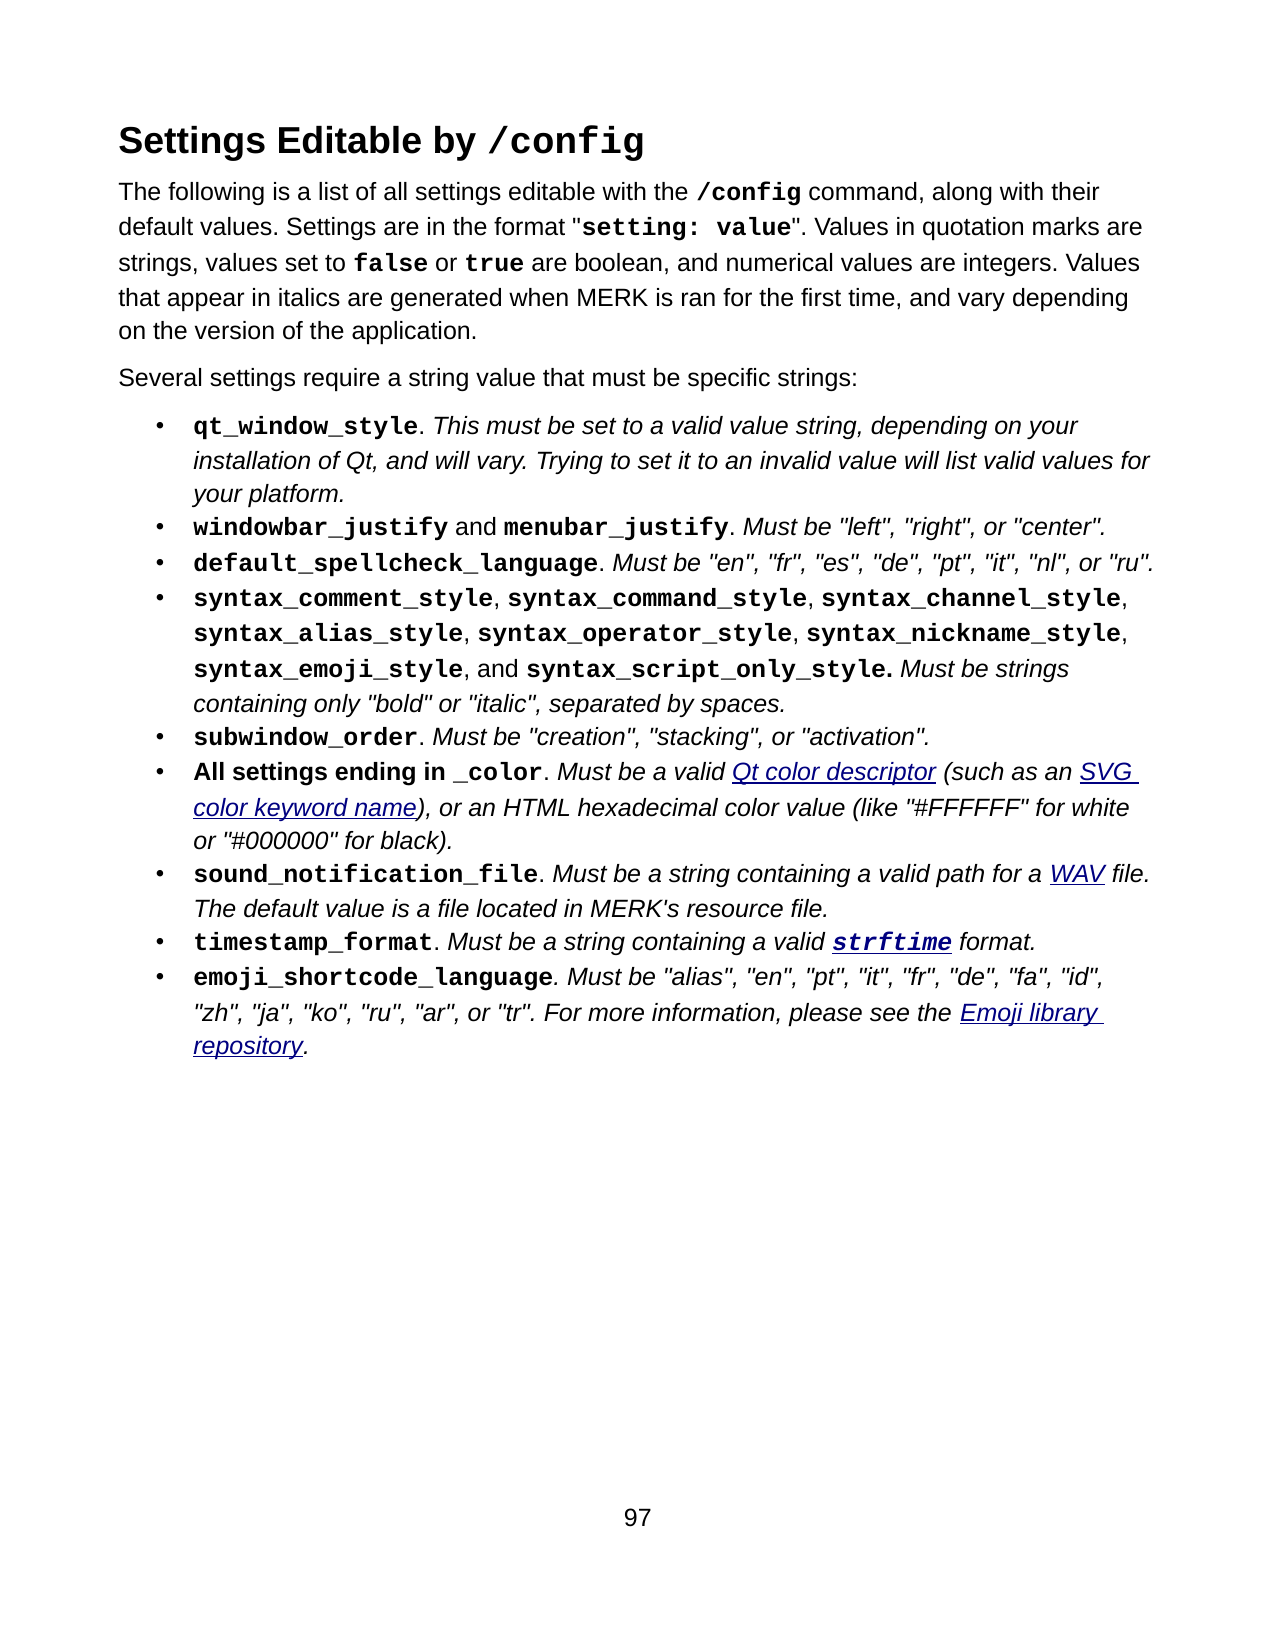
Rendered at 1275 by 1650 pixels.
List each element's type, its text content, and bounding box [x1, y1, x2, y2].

list windowbar_justify and menubar_justify. Must be "left", "right", or "center". [156, 512, 1157, 543]
list qt_window_style. This must be set to a valid value string, depending on your installation of Qt, and will vary. Trying to set it to an invalid value will list valid values for your platform. [156, 411, 1157, 508]
list timestamp_format. Must be a string containing a valid strftime format. [156, 927, 1157, 958]
list syntax_comment_style, syntax_command_style, syntax_channel_style, syntax_alias_style, syntax_operator_style, syntax_nickname_style, syntax_emoji_style, and syntax_script_only_style. Must be strings containing only "bold" or "italic", separated by spaces. [156, 583, 1157, 718]
list emoji_shortcode_language. Must be "alias", "en", "pt", "it", "fr", "de", "fa", "id", "zh", "ja", "ko", "ru", "ar", or "tr". For more information, please see the Emoji library repository. [156, 962, 1157, 1059]
text Several settings require a string value that must be specific strings: [118, 363, 1157, 392]
list subwindow_order. Must be "creation", "stacking", or "activation". [156, 722, 1157, 753]
list All settings ending in _color. Must be a valid Qt color descriptor (such as an SVG color keyword name), or an HTML hexadecimal color value (like "#FFFFFF" for white or "#000000" for black). [156, 757, 1157, 854]
subtitle Settings Editable by /config [118, 118, 1157, 164]
text The following is a list of all settings editable with the /config command, along with their default values. Settings are in the format "setting: value". Values in quotation marks are strings, values set to false or true are boolean, and numerical values are integers. Values that appear in italics are generated when MERK is ran for the first time, and vary depending on the version of the application. [118, 177, 1157, 344]
list default_spellcheck_language. Must be "en", "fr", "es", "de", "pt", "it", "nl", or "ru". [156, 548, 1157, 579]
list sound_notification_file. Must be a string containing a valid path for a WAV file. The default value is a file located in MERK's resource file. [156, 859, 1157, 923]
